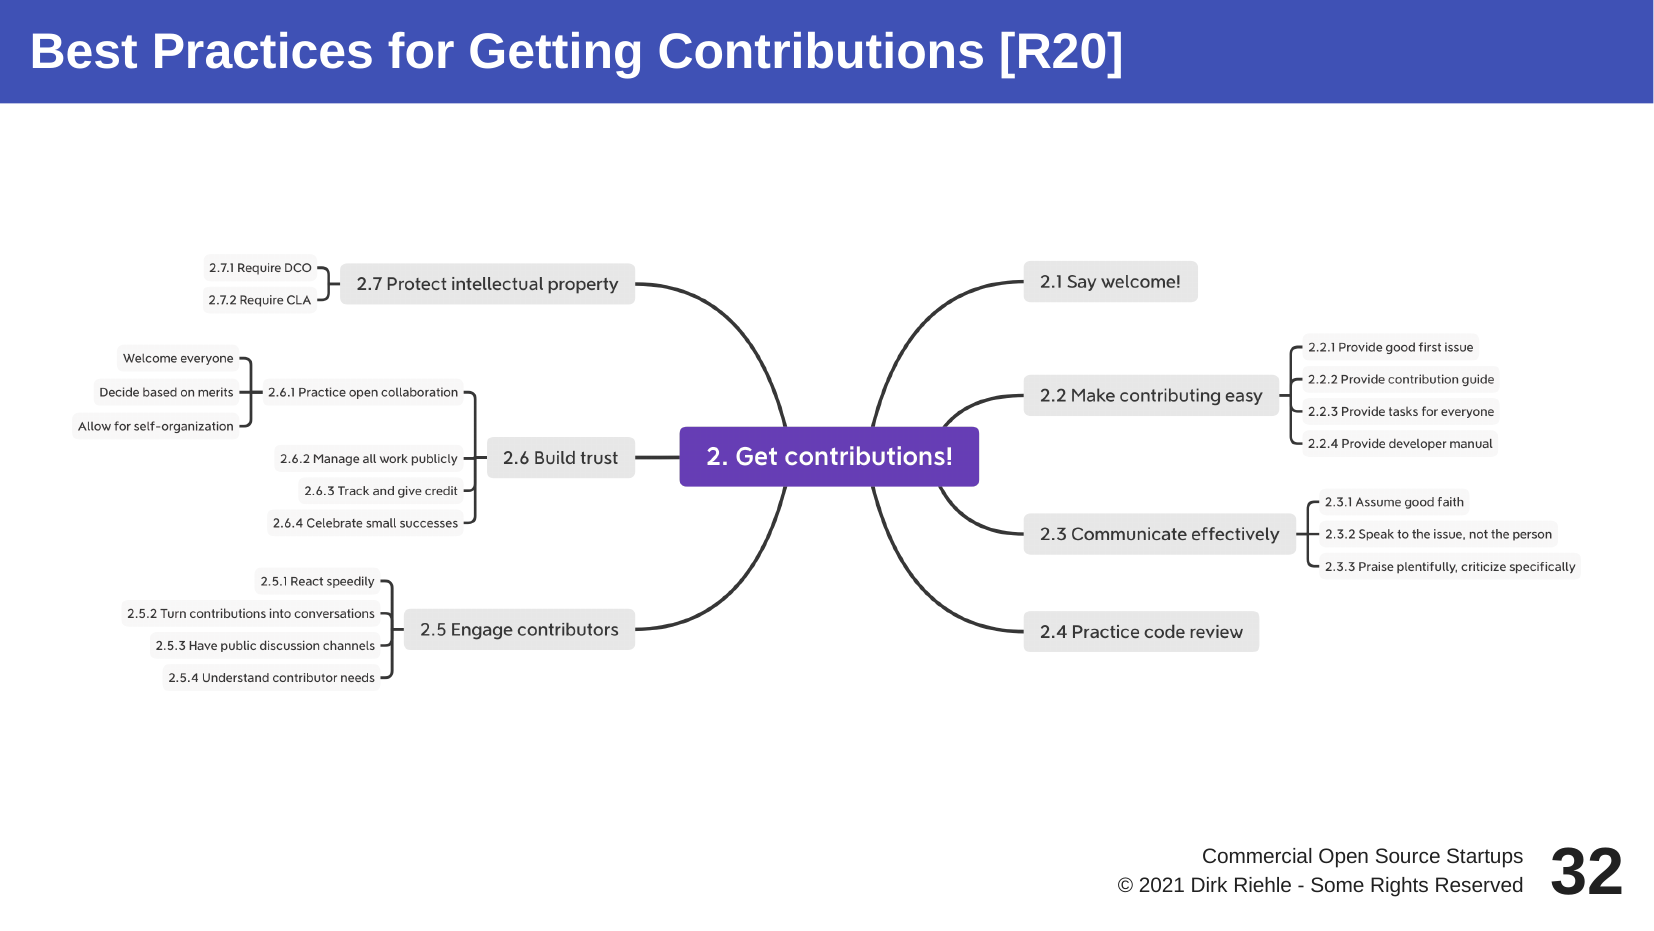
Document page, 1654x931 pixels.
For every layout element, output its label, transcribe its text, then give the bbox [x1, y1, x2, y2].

picture [72, 254, 1581, 691]
title Best Practices for Getting Contributions [R20] [0, 0, 1654, 104]
